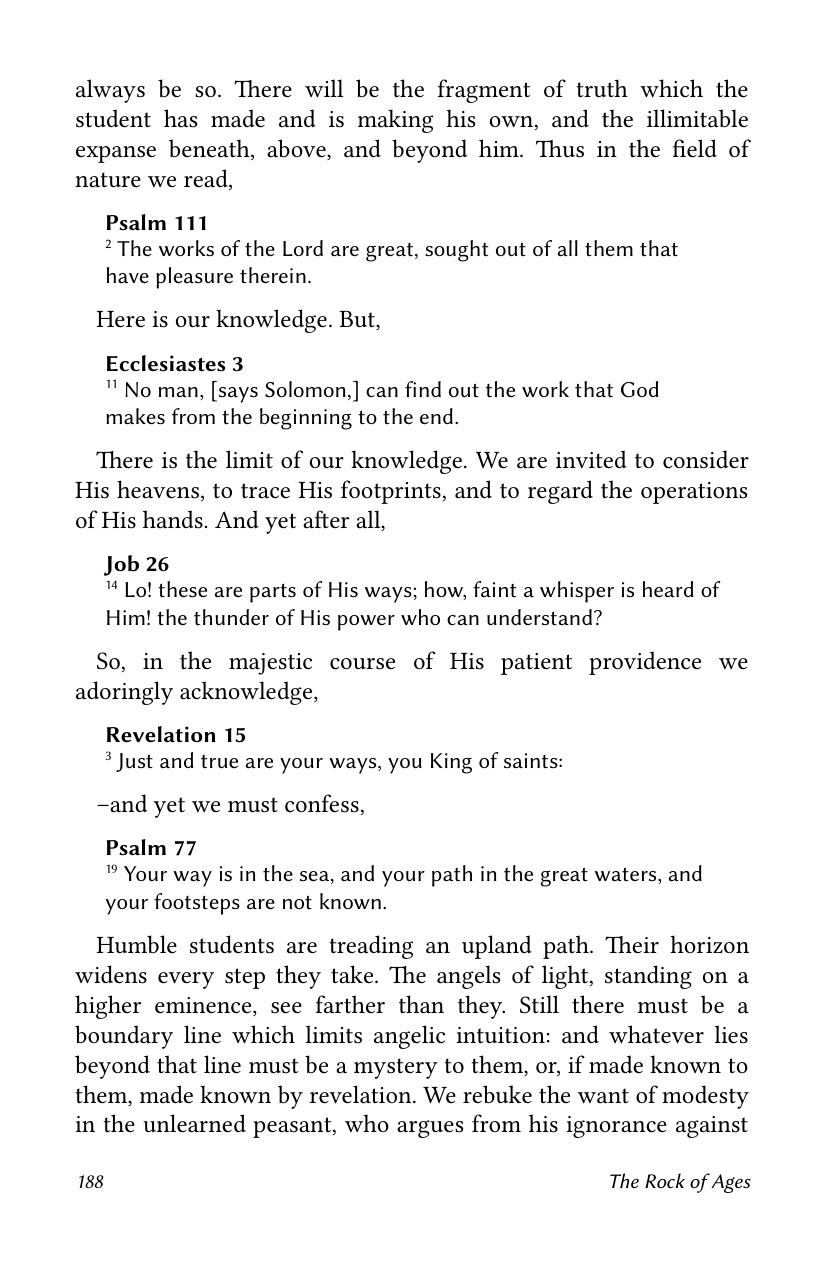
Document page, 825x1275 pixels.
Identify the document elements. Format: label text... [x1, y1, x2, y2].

text There is the limit of our knowledge. We are invited to consider His heavens, to trace His footprints, and to regard the operations of His hands. And yet after all, [75, 446, 750, 535]
text –and yet we must confess, [75, 790, 750, 819]
text Psalm 77 [105, 835, 750, 861]
text Humble students are treading an upland path. Their horizon widens every step they take. The angels of light, standing on a higher eminence, see farther than they. Still there must be a boundary line which limits angelic intuition: and whatever lies beyond that line must be a mystery to them, or, if made known to them, made known by revelation. We rebuke the want of modesty in the unlearned peasant, who argues from his ignorance against [75, 931, 750, 1139]
text 3 Just and true are your ways, you King of saints: [105, 748, 720, 774]
text 11 No man, [says Solomon,] can find out the work that God makes from the beginning to the end. [105, 377, 720, 430]
text So, in the majestic course of His patient providence we adoringly acknowledge, [75, 647, 750, 705]
text Ecclesiastes 3 [105, 350, 750, 377]
text always be so. There will be the fragment of truth which the student has made and is making his own, and the illimitable expanse beneath, above, and beyond him. Thus in the field of nature we read, [75, 75, 750, 193]
text Revelation 15 [105, 722, 750, 748]
text Psalm 111 [105, 209, 750, 236]
text Here is our knowledge. But, [75, 306, 750, 334]
text 2 The works of the Lord are great, sought out of all them that have pleasure therein. [105, 236, 720, 289]
text 14 Lo! these are parts of His ways; how, faint a whisper is heard of Him! the thunder of His power who can understand? [105, 577, 720, 631]
text 19 Your way is in the sea, and your path in the great waters, and your footsteps are not known. [105, 861, 720, 915]
text Job 26 [105, 551, 750, 577]
